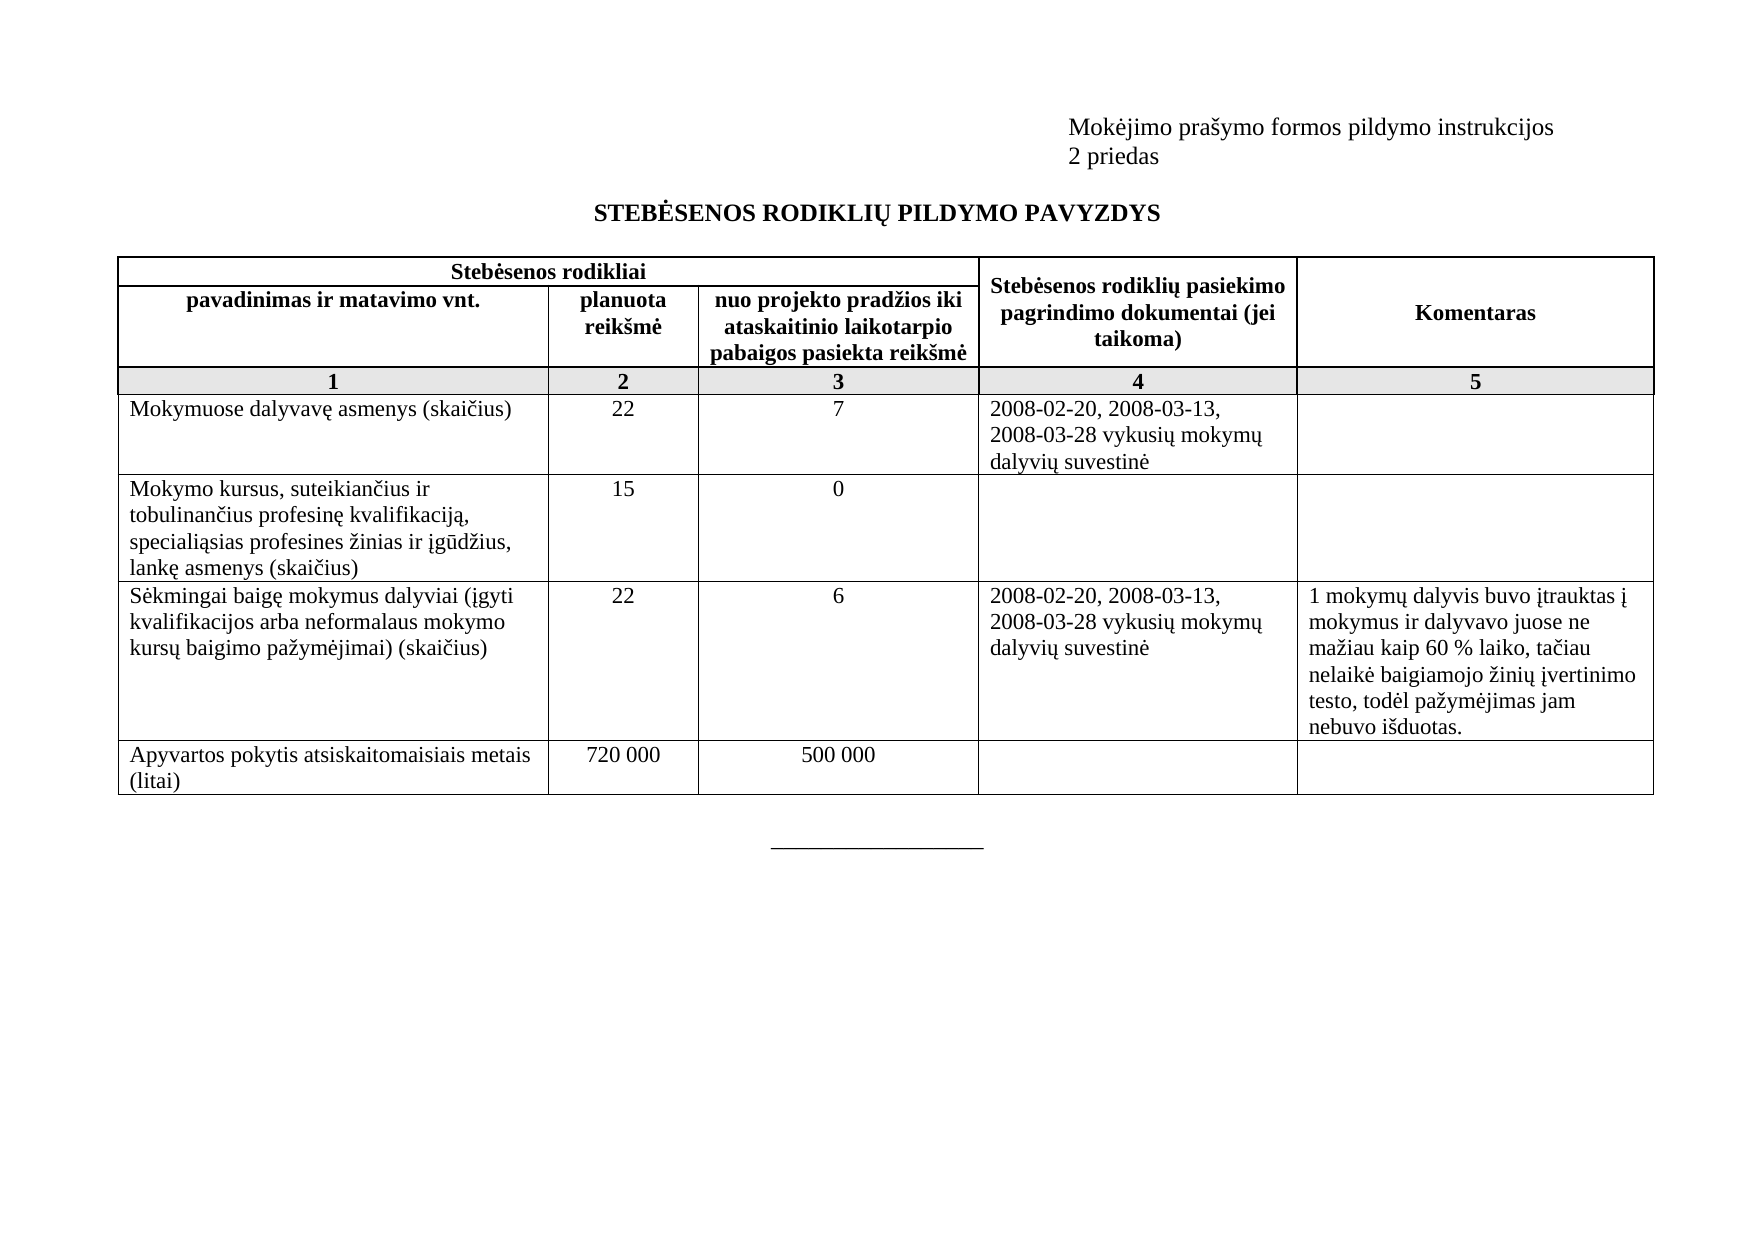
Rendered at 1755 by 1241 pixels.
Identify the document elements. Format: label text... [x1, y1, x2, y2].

table_cell 7 [699, 395, 978, 474]
table_cell 1 mokymų dalyvis buvo įtrauktas į mokymus ir dalyvavo juose ne mažiau kaip 60 % laiko, tačiau nelaikė baigiamojo žinių įvertinimo testo, todėl pažymėjimas jam nebuvo išduotas. [1298, 582, 1653, 740]
table_cell 720 000 [549, 741, 698, 793]
table_cell [1298, 741, 1653, 793]
text STEBĖSENOS RODIKLIŲ PILDYMO PAVYZDYS [118, 198, 1636, 227]
table_header Komentaras [1298, 258, 1653, 366]
table_header Stebėsenos rodikliai [119, 258, 978, 284]
table_cell 3 [699, 368, 978, 394]
table_cell 500 000 [699, 741, 978, 793]
table_cell [1298, 475, 1653, 581]
table_cell 0 [699, 475, 978, 581]
table_cell planuota reikšmė [549, 287, 698, 366]
text _________________ [118, 823, 1636, 852]
table_cell pavadinimas ir matavimo vnt. [119, 287, 548, 366]
table_cell [1298, 395, 1653, 474]
table_cell 1 [119, 368, 548, 394]
table_cell 22 [549, 582, 698, 740]
table_cell 15 [549, 475, 698, 581]
table_cell Sėkmingai baigę mokymus dalyviai (įgyti kvalifikacijos arba neformalaus mokymo kursų baigimo pažymėjimai) (skaičius) [119, 582, 548, 740]
table_cell Apyvartos pokytis atsiskaitomaisiais metais (litai) [119, 741, 548, 793]
table_cell nuo projekto pradžios iki ataskaitinio laikotarpio pabaigos pasiekta reikšmė [699, 287, 978, 366]
text 2 priedas [1068, 141, 1636, 170]
table_header Stebėsenos rodiklių pasiekimo pagrindimo dokumentai (jei taikoma) [980, 258, 1296, 366]
text Mokėjimo prašymo formos pildymo instrukcijos [118, 112, 1636, 141]
table_cell 22 [549, 395, 698, 474]
table_cell Mokymuose dalyvavę asmenys (skaičius) [119, 395, 548, 474]
table_cell 2 [549, 368, 698, 394]
table_cell 4 [980, 368, 1296, 394]
table_cell 5 [1298, 368, 1653, 394]
table_cell Mokymo kursus, suteikiančius ir tobulinančius profesinę kvalifikaciją, specialiąsias profesines žinias ir įgūdžius, lankę asmenys (skaičius) [119, 475, 548, 581]
table_cell 2008-02-20, 2008-03-13, 2008-03-28 vykusių mokymų dalyvių suvestinė [979, 395, 1297, 474]
table_cell [979, 741, 1297, 793]
table_cell [979, 475, 1297, 581]
table_cell 2008-02-20, 2008-03-13, 2008-03-28 vykusių mokymų dalyvių suvestinė [979, 582, 1297, 740]
table_cell 6 [699, 582, 978, 740]
